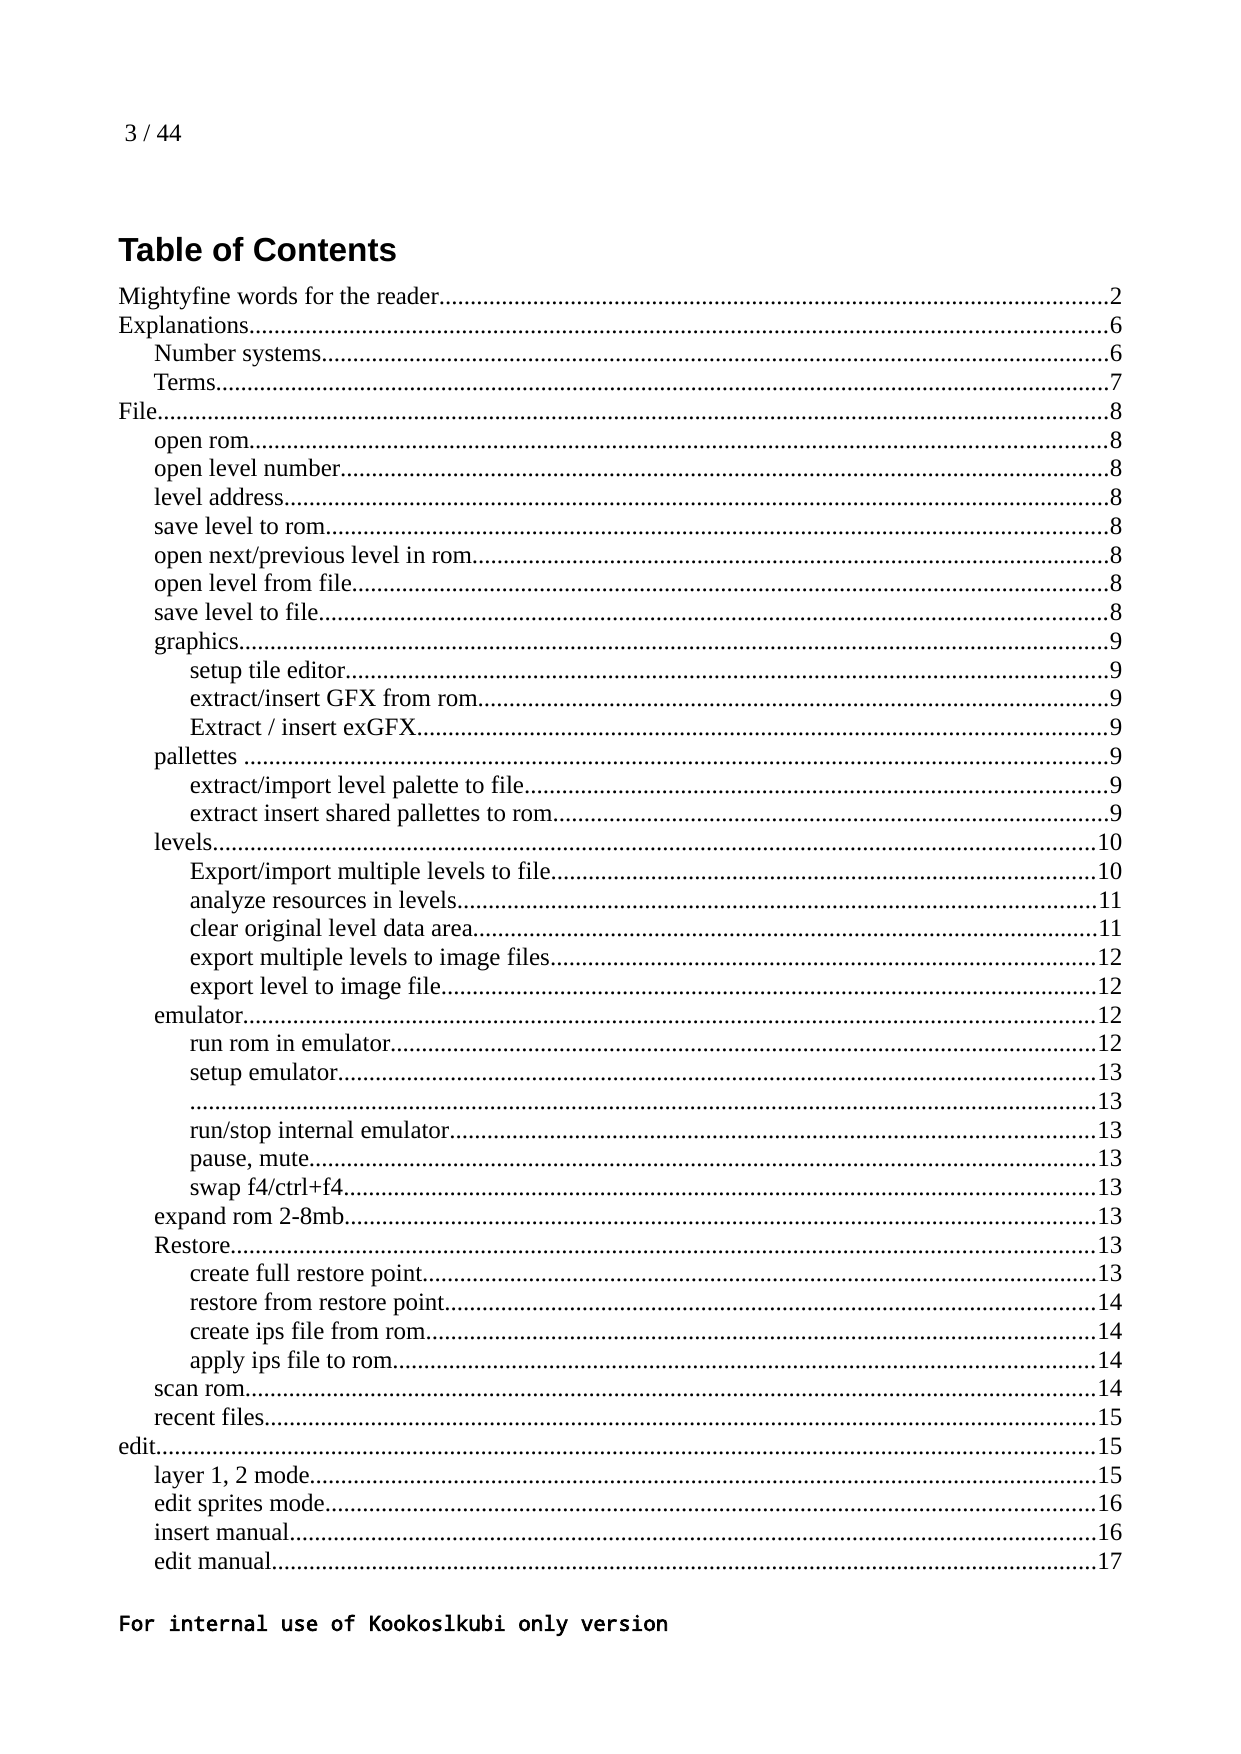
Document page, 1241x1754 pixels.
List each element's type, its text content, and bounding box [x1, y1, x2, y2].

text recent files 15 [148, 1402, 1122, 1431]
text run/stop internal emulator 13 [177, 1115, 1122, 1143]
text Restore 13 [148, 1230, 1122, 1258]
text run rom in emulator 12 [177, 1028, 1122, 1057]
text Export/import multiple levels to file 10 [177, 856, 1122, 885]
text Extract / insert exGFX 9 [177, 712, 1122, 741]
text export multiple levels to image files 12 [177, 942, 1122, 971]
text clear original level data area 11 [177, 913, 1122, 942]
text File 8 [118, 396, 1122, 425]
text extract/import level palette to file 9 [177, 770, 1122, 798]
subtitle Table of Contents [118, 230, 1122, 268]
text Terms 7 [148, 367, 1122, 396]
text edit manual 17 [148, 1546, 1122, 1575]
text expand rom 2-8mb 13 [148, 1201, 1122, 1230]
text open rom 8 [148, 425, 1122, 453]
text pallettes 9 [148, 741, 1122, 770]
text scan rom 14 [148, 1373, 1122, 1402]
text pause, mute 13 [177, 1143, 1122, 1172]
text emulator 12 [148, 1000, 1122, 1028]
text swap f4/ctrl+f4 13 [177, 1172, 1122, 1201]
text edit sprites mode 16 [148, 1488, 1122, 1517]
text extract insert shared pallettes to rom 9 [177, 798, 1122, 827]
text Explanations 6 [118, 310, 1122, 338]
text open next/previous level in rom 8 [148, 540, 1122, 568]
text export level to image file 12 [177, 971, 1122, 1000]
text levels 10 [148, 827, 1122, 856]
text open level from file 8 [148, 568, 1122, 597]
text create ips file from rom 14 [177, 1316, 1122, 1345]
text extract/insert GFX from rom 9 [177, 683, 1122, 712]
text save level to rom 8 [148, 511, 1122, 540]
text save level to file 8 [148, 597, 1122, 626]
text setup emulator 13 [177, 1057, 1122, 1086]
text analyze resources in levels 11 [177, 885, 1122, 913]
text insert manual 16 [148, 1517, 1122, 1546]
text create full restore point 13 [177, 1258, 1122, 1287]
text 13 [177, 1086, 1122, 1115]
text level address 8 [148, 482, 1122, 511]
text Number systems 6 [148, 338, 1122, 367]
text apply ips file to rom 14 [177, 1345, 1122, 1373]
text edit 15 [118, 1431, 1122, 1460]
text open level number 8 [148, 453, 1122, 482]
text setup tile editor 9 [177, 655, 1122, 683]
text layer 1, 2 mode 15 [148, 1460, 1122, 1488]
text Mightyfine words for the reader 2 [118, 281, 1122, 310]
text graphics 9 [148, 626, 1122, 655]
text restore from restore point 14 [177, 1287, 1122, 1316]
